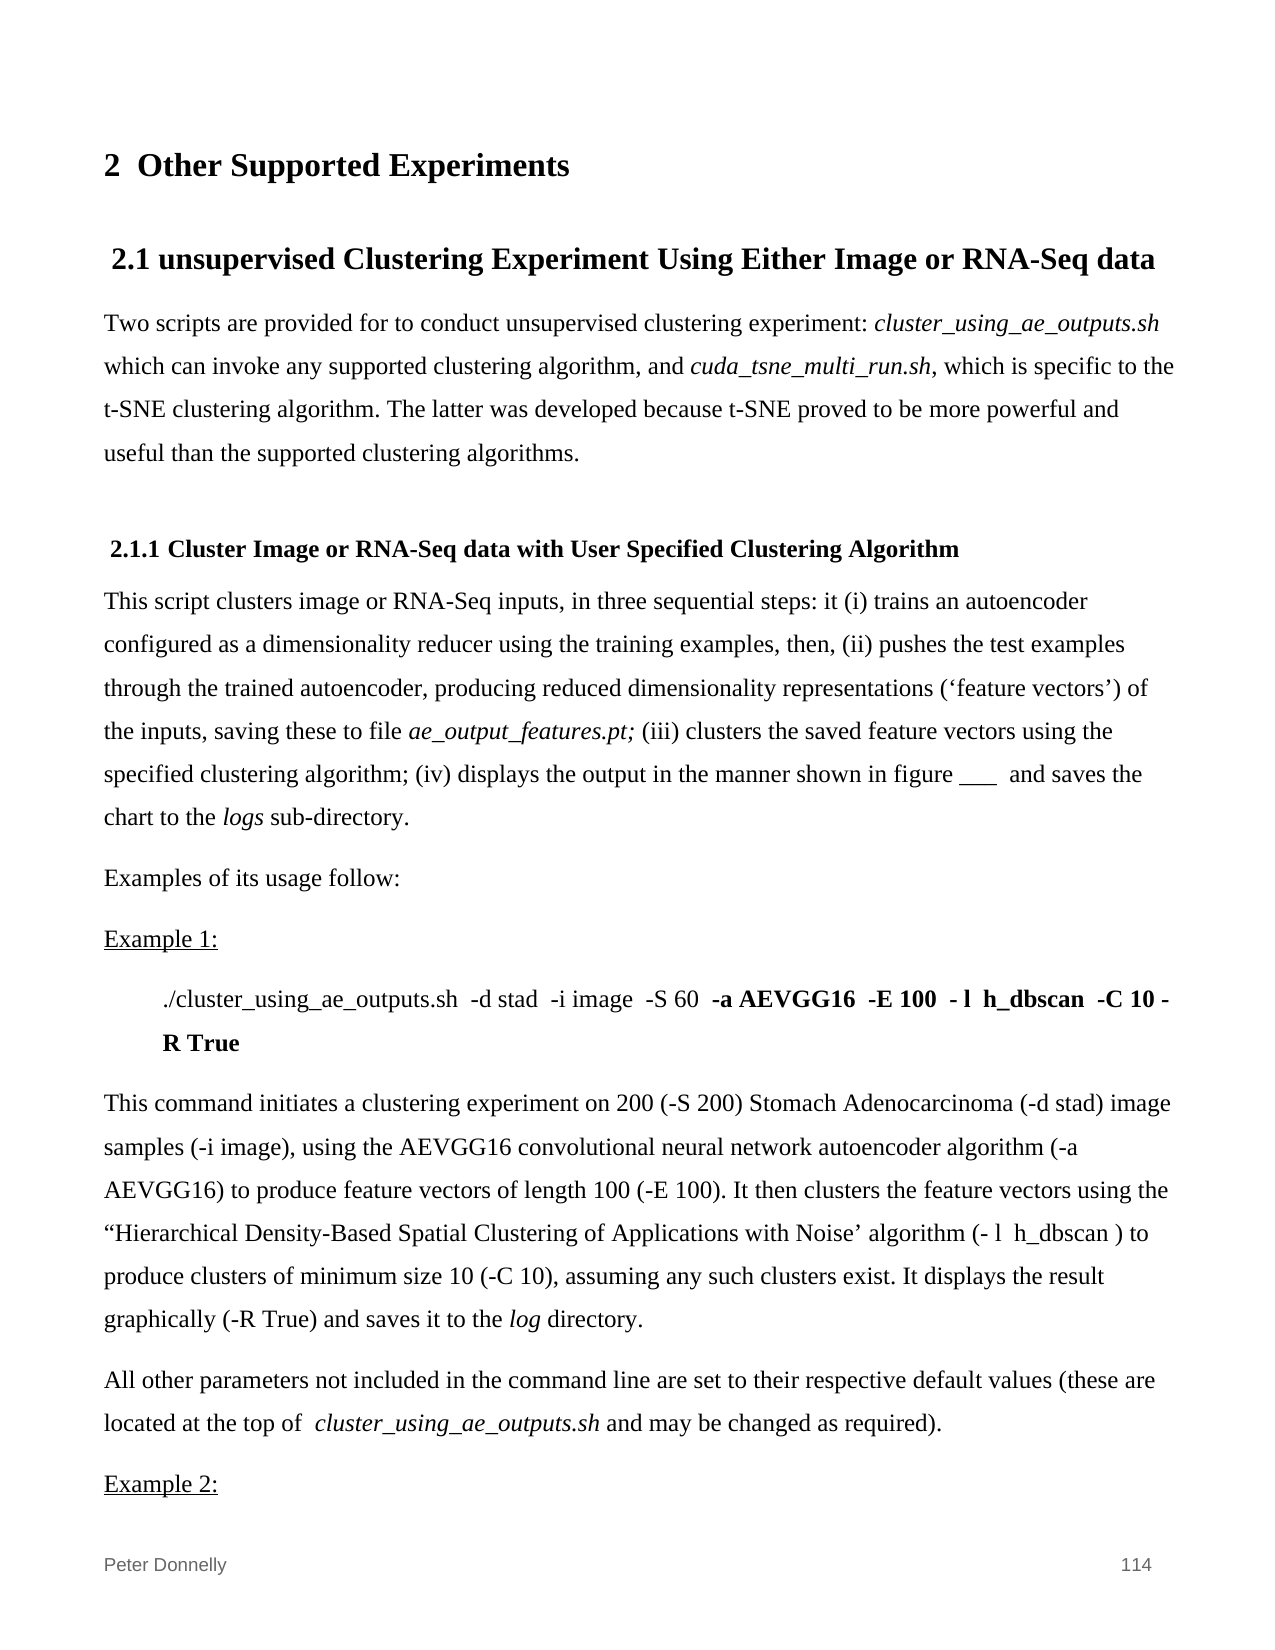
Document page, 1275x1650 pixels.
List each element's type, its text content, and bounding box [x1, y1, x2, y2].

text This command initiates a clustering experiment on 200 (-S 200) Stomach Adenocarcinoma (-d stad) image samples (-i image), using the AEVGG16 convolutional neural network autoencoder algorithm (-a AEVGG16) to produce feature vectors of length 100 (-E 100). It then clusters the feature vectors using the “Hierarchical Density-Based Spatial Clustering of Applications with Noise’ algorithm (- l h_dbscan ) to produce clusters of minimum size 10 (-C 10), assuming any such clusters exist. It displays the result graphically (-R True) and saves it to the log directory. [103, 1088, 1181, 1333]
subtitle Other Supported Experiments [103, 145, 1181, 183]
subtitle unsupervised Clustering Experiment Using Either Image or RNA-Seq data [103, 240, 1181, 276]
text This script clusters image or RNA-Seq inputs, in three sequential steps: it (i) trains an autoencoder configured as a dimensionality reducer using the training examples, then, (ii) pushes the test examples through the trained autoencoder, producing reduced dimensionality representations (‘feature vectors’) of the inputs, saving these to file ae_output_features.pt; (iii) clusters the saved feature vectors using the specified clustering algorithm; (iv) displays the output in the manner shown in figure ___ and saves the chart to the logs sub-directory. [103, 586, 1181, 831]
text Example 2: [103, 1469, 1181, 1498]
subtitle Cluster Image or RNA-Seq data with User Specified Clustering Algorithm [103, 534, 1181, 563]
text Two scripts are provided for to conduct unsupervised clustering experiment: cluster_using_ae_outputs.sh which can invoke any supported clustering algorithm, and cuda_tsne_multi_run.sh, which is specific to the t-SNE clustering algorithm. The latter was developed because t-SNE proved to be more powerful and useful than the supported clustering algorithms. [103, 308, 1181, 466]
text ./cluster_using_ae_outputs.sh -d stad -i image -S 60 -a AEVGG16 -E 100 - l h_dbscan -C 10 -R True [162, 984, 1181, 1056]
text Example 1: [103, 924, 1181, 952]
text All other parameters not included in the command line are set to their respective default values (these are located at the top of cluster_using_ae_outputs.sh and may be changed as required). [103, 1365, 1181, 1437]
text Examples of its usage follow: [103, 863, 1181, 892]
